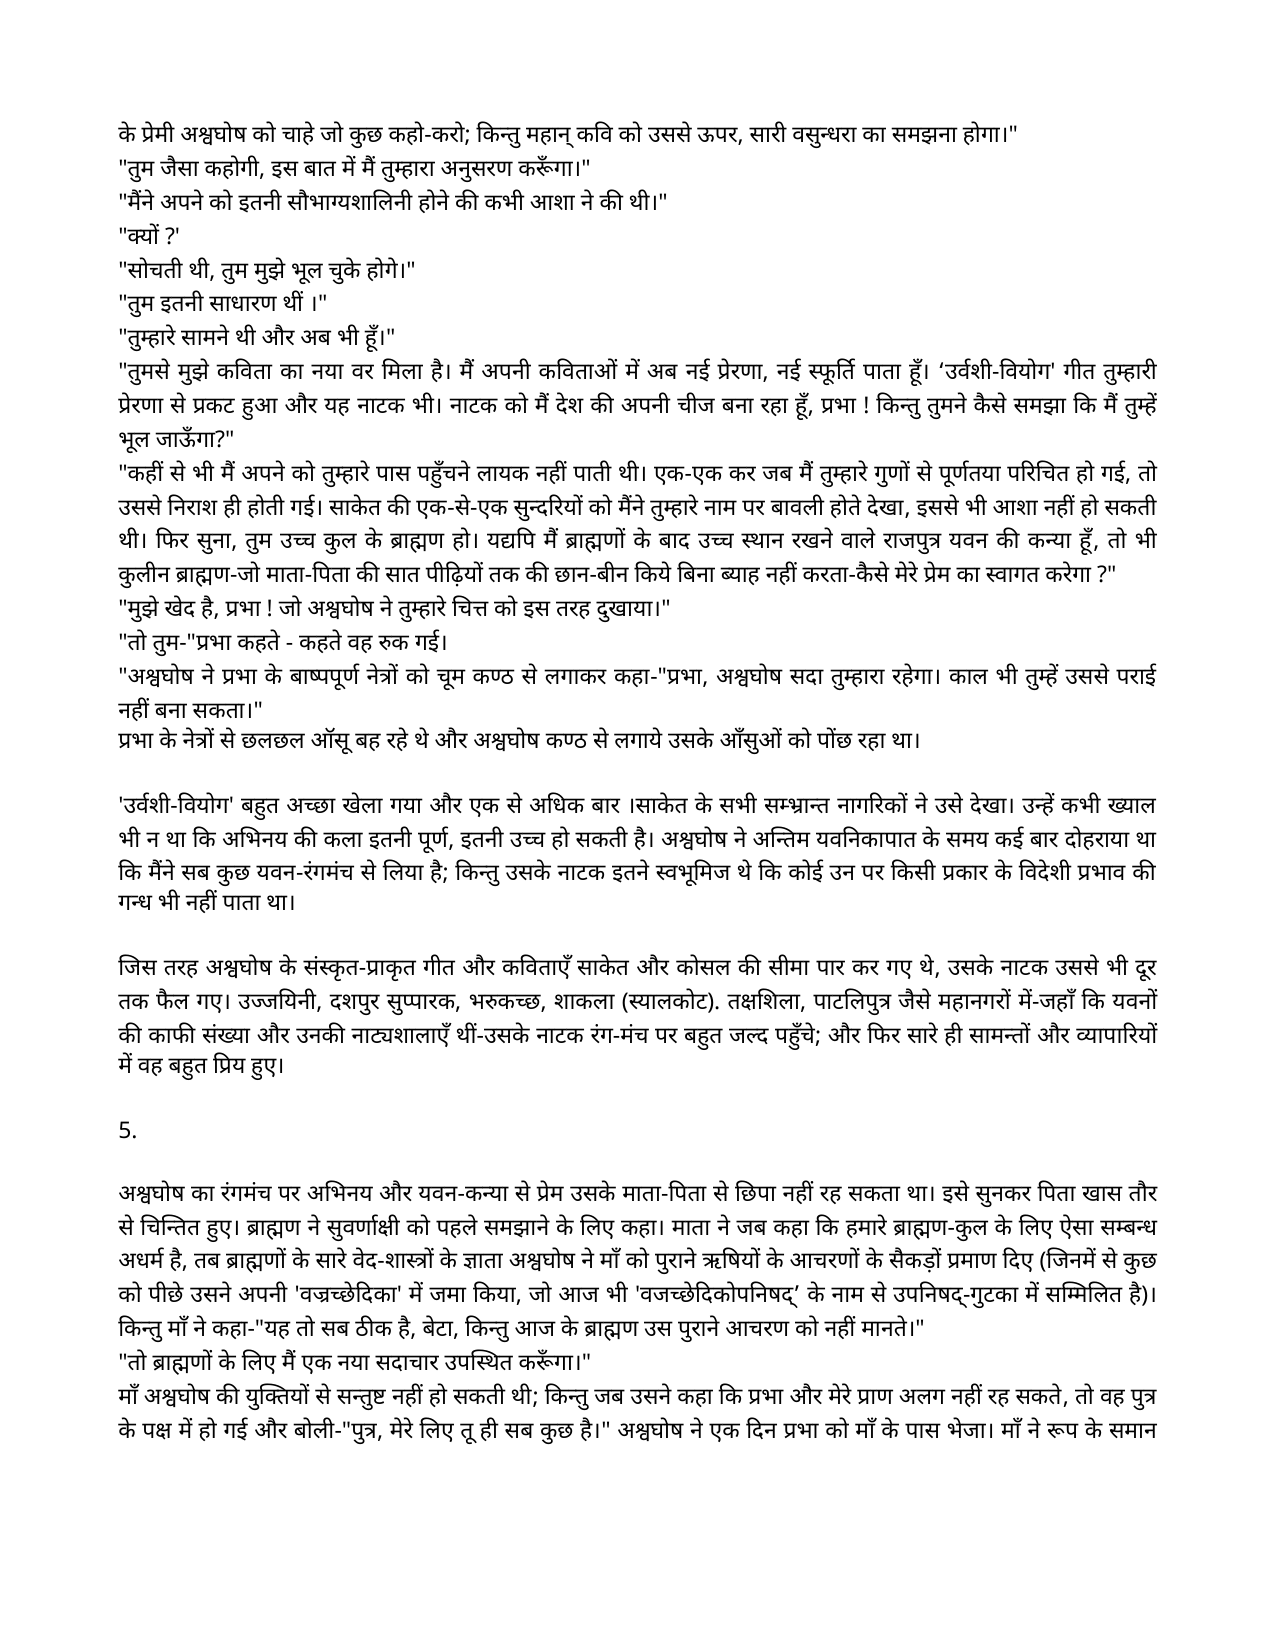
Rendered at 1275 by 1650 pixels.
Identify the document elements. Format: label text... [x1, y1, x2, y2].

text 5. [118, 1114, 1157, 1145]
text "तो तुम-"प्रभा कहते - कहते वह रुक गई। [118, 626, 1157, 660]
text के प्रेमी अश्वघोष को चाहे जो कुछ कहो-करो; किन्तु महान् कवि को उससे ऊपर, सारी वसुन्धरा का समझना होगा।" [118, 118, 1157, 152]
text "तुम्हारे सामने थी और अब भी हूँ।" [118, 321, 1157, 355]
text 'उर्वशी-वियोग' बहुत अच्छा खेला गया और एक से अधिक बार ।साकेत के सभी सम्भ्रान्त नागरिकों ने उसे देखा। उन्हें कभी ख्याल भी न था कि अभिनय की कला इतनी पूर्ण, इतनी उच्च हो सकती है। अश्वघोष ने अन्तिम यवनिकापात के समय कई बार दोहराया था कि मैंने सब कुछ यवन-रंगमंच से लिया है; किन्तु उसके नाटक इतने स्वभूमिज थे कि कोई उन पर किसी प्रकार के विदेशी प्रभाव की गन्ध भी नहीं पाता था। [118, 789, 1157, 920]
text माँ अश्वघोष की युक्तियों से सन्तुष्ट नहीं हो सकती थी; किन्तु जब उसने कहा कि प्रभा और मेरे प्राण अलग नहीं रह सकते, तो वह पुत्र के पक्ष में हो गई और बोली-"पुत्र, मेरे लिए तू ही सब कुछ है।" अश्वघोष ने एक दिन प्रभा को माँ के पास भेजा। माँ ने रूप के समान [118, 1380, 1157, 1447]
text "तुम जैसा कहोगी, इस बात में मैं तुम्हारा अनुसरण करूँगा।" [118, 152, 1157, 186]
text "मैंने अपने को इतनी सौभाग्यशालिनी होने की कभी आशा ने की थी।" [118, 186, 1157, 220]
text "तो ब्राह्मणों के लिए मैं एक नया सदाचार उपस्थित करूँगा।" [118, 1346, 1157, 1380]
text "कहीं से भी मैं अपने को तुम्हारे पास पहुँचने लायक नहीं पाती थी। एक-एक कर जब मैं तुम्हारे गुणों से पूर्णतया परिचित हो गई, तो उससे निराश ही होती गई। साकेत की एक-से-एक सुन्दरियों को मैंने तुम्हारे नाम पर बावली होते देखा, इससे भी आशा नहीं हो सकती थी। फिर सुना, तुम उच्च कुल के ब्राह्मण हो। यद्यपि मैं ब्राह्मणों के बाद उच्च स्थान रखने वाले राजपुत्र यवन की कन्या हूँ, तो भी कुलीन ब्राह्मण-जो माता-पिता की सात पीढ़ियों तक की छान-बीन किये बिना ब्याह नहीं करता-कैसे मेरे प्रेम का स्वागत करेगा ?" [118, 457, 1157, 592]
text "अश्वघोष ने प्रभा के बाष्पपूर्ण नेत्रों को चूम कण्ठ से लगाकर कहा-"प्रभा, अश्वघोष सदा तुम्हारा रहेगा। काल भी तुम्हें उससे पराई नहीं बना सकता।" [118, 660, 1157, 727]
text प्रभा के नेत्रों से छलछल ऑसू बह रहे थे और अश्वघोष कण्ठ से लगाये उसके आँसुओं को पोंछ रहा था। [118, 727, 1157, 757]
text "सोचती थी, तुम मुझे भूल चुके होगे।" [118, 253, 1157, 287]
text "मुझे खेद है, प्रभा ! जो अश्वघोष ने तुम्हारे चित्त को इस तरह दुखाया।" [118, 592, 1157, 626]
text "तुम इतनी साधारण थीं ।" [118, 287, 1157, 321]
text अश्वघोष का रंगमंच पर अभिनय और यवन-कन्या से प्रेम उसके माता-पिता से छिपा नहीं रह सकता था। इसे सुनकर पिता खास तौर से चिन्तित हुए। ब्राह्मण ने सुवर्णाक्षी को पहले समझाने के लिए कहा। माता ने जब कहा कि हमारे ब्राह्मण-कुल के लिए ऐसा सम्बन्ध अधर्म है, तब ब्राह्मणों के सारे वेद-शास्त्रों के ज्ञाता अश्वघोष ने माँ को पुराने ऋषियों के आचरणों के सैकड़ों प्रमाण दिए (जिनमें से कुछ को पीछे उसने अपनी 'वज्रच्छेदिका' में जमा किया, जो आज भी 'वजच्छेदिकोपनिषद्’ के नाम से उपनिषद्-गुटका में सम्मिलित है)। किन्तु माँ ने कहा-"यह तो सब ठीक है, बेटा, किन्तु आज के ब्राह्मण उस पुराने आचरण को नहीं मानते।" [118, 1177, 1157, 1346]
text जिस तरह अश्वघोष के संस्कृत-प्राकृत गीत और कविताएँ साकेत और कोसल की सीमा पार कर गए थे, उसके नाटक उससे भी दूर तक फैल गए। उज्जयिनी, दशपुर सुप्पारक, भरुकच्छ, शाकला (स्यालकोट). तक्षशिला, पाटलिपुत्र जैसे महानगरों में-जहाँ कि यवनों की काफी संख्या और उनकी नाट्यशालाएँ थीं-उसके नाटक रंग-मंच पर बहुत जल्द पहुँचे; और फिर सारे ही सामन्तों और व्यापारियों में वह बहुत प्रिय हुए। [118, 951, 1157, 1083]
text "क्यों ?' [118, 220, 1157, 253]
text "तुमसे मुझे कविता का नया वर मिला है। मैं अपनी कविताओं में अब नई प्रेरणा, नई स्फूर्ति पाता हूँ। ‘उर्वशी-वियोग' गीत तुम्हारी प्रेरणा से प्रकट हुआ और यह नाटक भी। नाटक को मैं देश की अपनी चीज बना रहा हूँ, प्रभा ! किन्तु तुमने कैसे समझा कि मैं तुम्हें भूल जाऊँगा?" [118, 355, 1157, 457]
